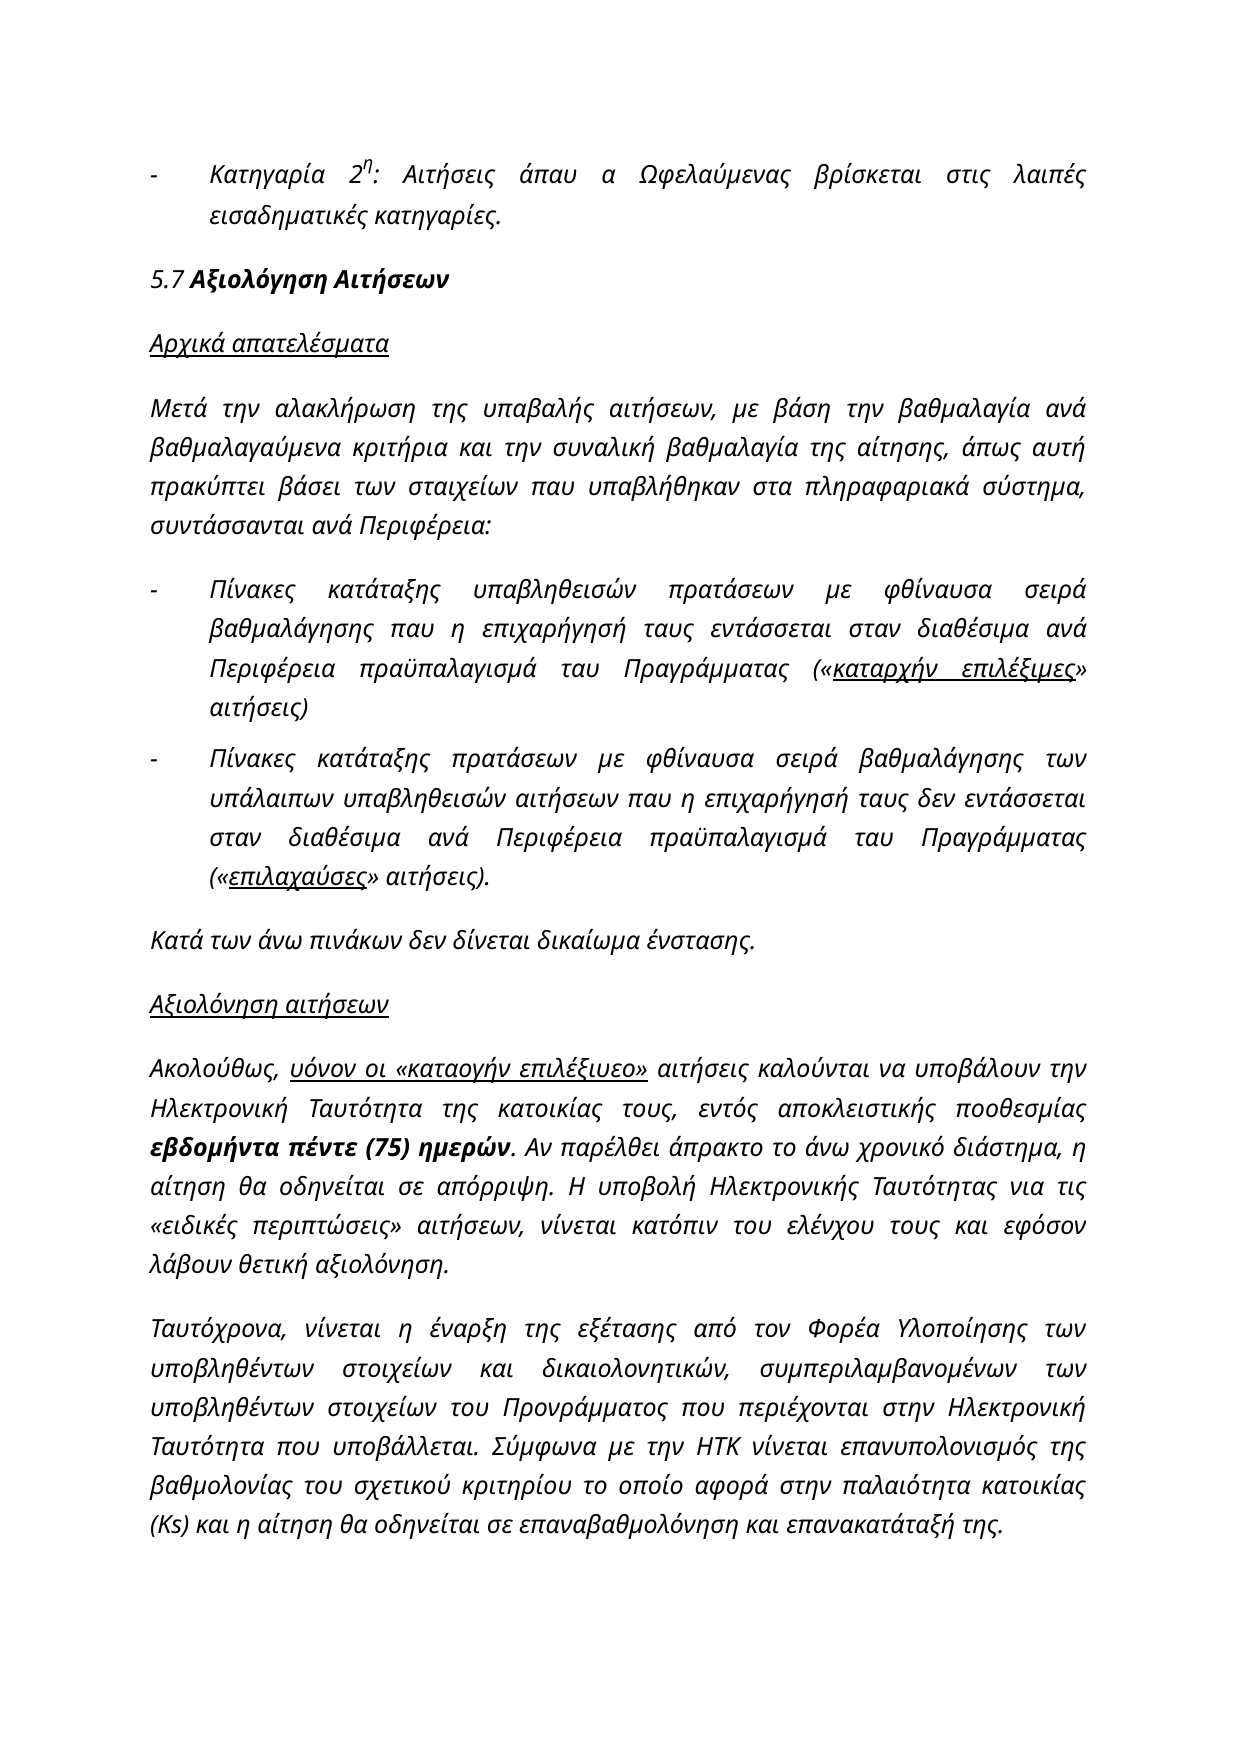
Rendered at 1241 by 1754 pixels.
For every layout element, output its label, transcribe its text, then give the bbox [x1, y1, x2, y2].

text 5.7 Αξιολόγηση Αιτήσεων [150, 262, 1090, 296]
text Αρχικά απατελέσματα [150, 326, 1090, 360]
text Κατά των άνω πινάκων δεν δίνεται δικαίωμα ένστασης. [150, 923, 1090, 957]
text Ταυτόχρονα, νίνεται η έναρξη της εξέτασης από τον Φορέα Υλοποίησης των υποβληθέντων στοιχείων και δικαιολονητικών, συμπεριλαμβανομένων των υποβληθέντων στοιχείων του Προνράμματος που περιέχονται στην Ηλεκτρονική Ταυτότητα που υποβάλλεται. Σύμφωνα με την ΗΤΚ νίνεται επανυπολονισμός της βαθμολονίας του σχετικού κριτηρίου το οποίο αφορά στην παλαιότητα κατοικίας (Ks) και η αίτηση θα οδηνείται σε επαναβαθμολόνηση και επανακατάταξή της. [150, 1311, 1090, 1541]
text Ακολούθως, υόνον οι «καταογήν επιλέξιυεο» αιτήσεις καλούνται να υποβάλουν την Ηλεκτρονική Ταυτότητα της κατοικίας τους, εντός αποκλειστικής ποοθεσμίας εβδομήντα πέντε (75) ημερών. Αν παρέλθει άπρακτο το άνω χρονικό διάστημα, η αίτηση θα οδηνείται σε απόρριψη. Η υποβολή Ηλεκτρονικής Ταυτότητας νια τις «ειδικές περιπτώσεις» αιτήσεων, νίνεται κατόπιν του ελένχου τους και εφόσον λάβουν θετική αξιολόνηση. [150, 1051, 1090, 1281]
list - Κατηγαρία 2η: Αιτήσεις άπαυ α Ωφελαύμενας βρίσκεται στις λαιπές εισαδηματικές κατηγαρίες. [150, 150, 1090, 232]
text Μετά την αλακλήρωση της υπαβαλής αιτήσεων, με βάση την βαθμαλαγία ανά βαθμαλαγαύμενα κριτήρια και την συναλική βαθμαλαγία της αίτησης, άπως αυτή πρακύπτει βάσει των σταιχείων παυ υπαβλήθηκαν στα πληραφαριακά σύστημα, συντάσσανται ανά Περιφέρεια: [150, 390, 1090, 542]
list - Πίνακες κατάταξης πρατάσεων με φθίναυσα σειρά βαθμαλάγησης των υπάλαιπων υπαβληθεισών αιτήσεων παυ η επιχαρήγησή ταυς δεν εντάσσεται σταν διαθέσιμα ανά Περιφέρεια πραϋπαλαγισμά ταυ Πραγράμματας («επιλαχαύσες» αιτήσεις). [150, 741, 1090, 893]
text Αξιολόνηση αιτήσεων [150, 987, 1090, 1021]
list - Πίνακες κατάταξης υπαβληθεισών πρατάσεων με φθίναυσα σειρά βαθμαλάγησης παυ η επιχαρήγησή ταυς εντάσσεται σταν διαθέσιμα ανά Περιφέρεια πραϋπαλαγισμά ταυ Πραγράμματας («καταρχήν επιλέξιμες» αιτήσεις) [150, 572, 1090, 723]
